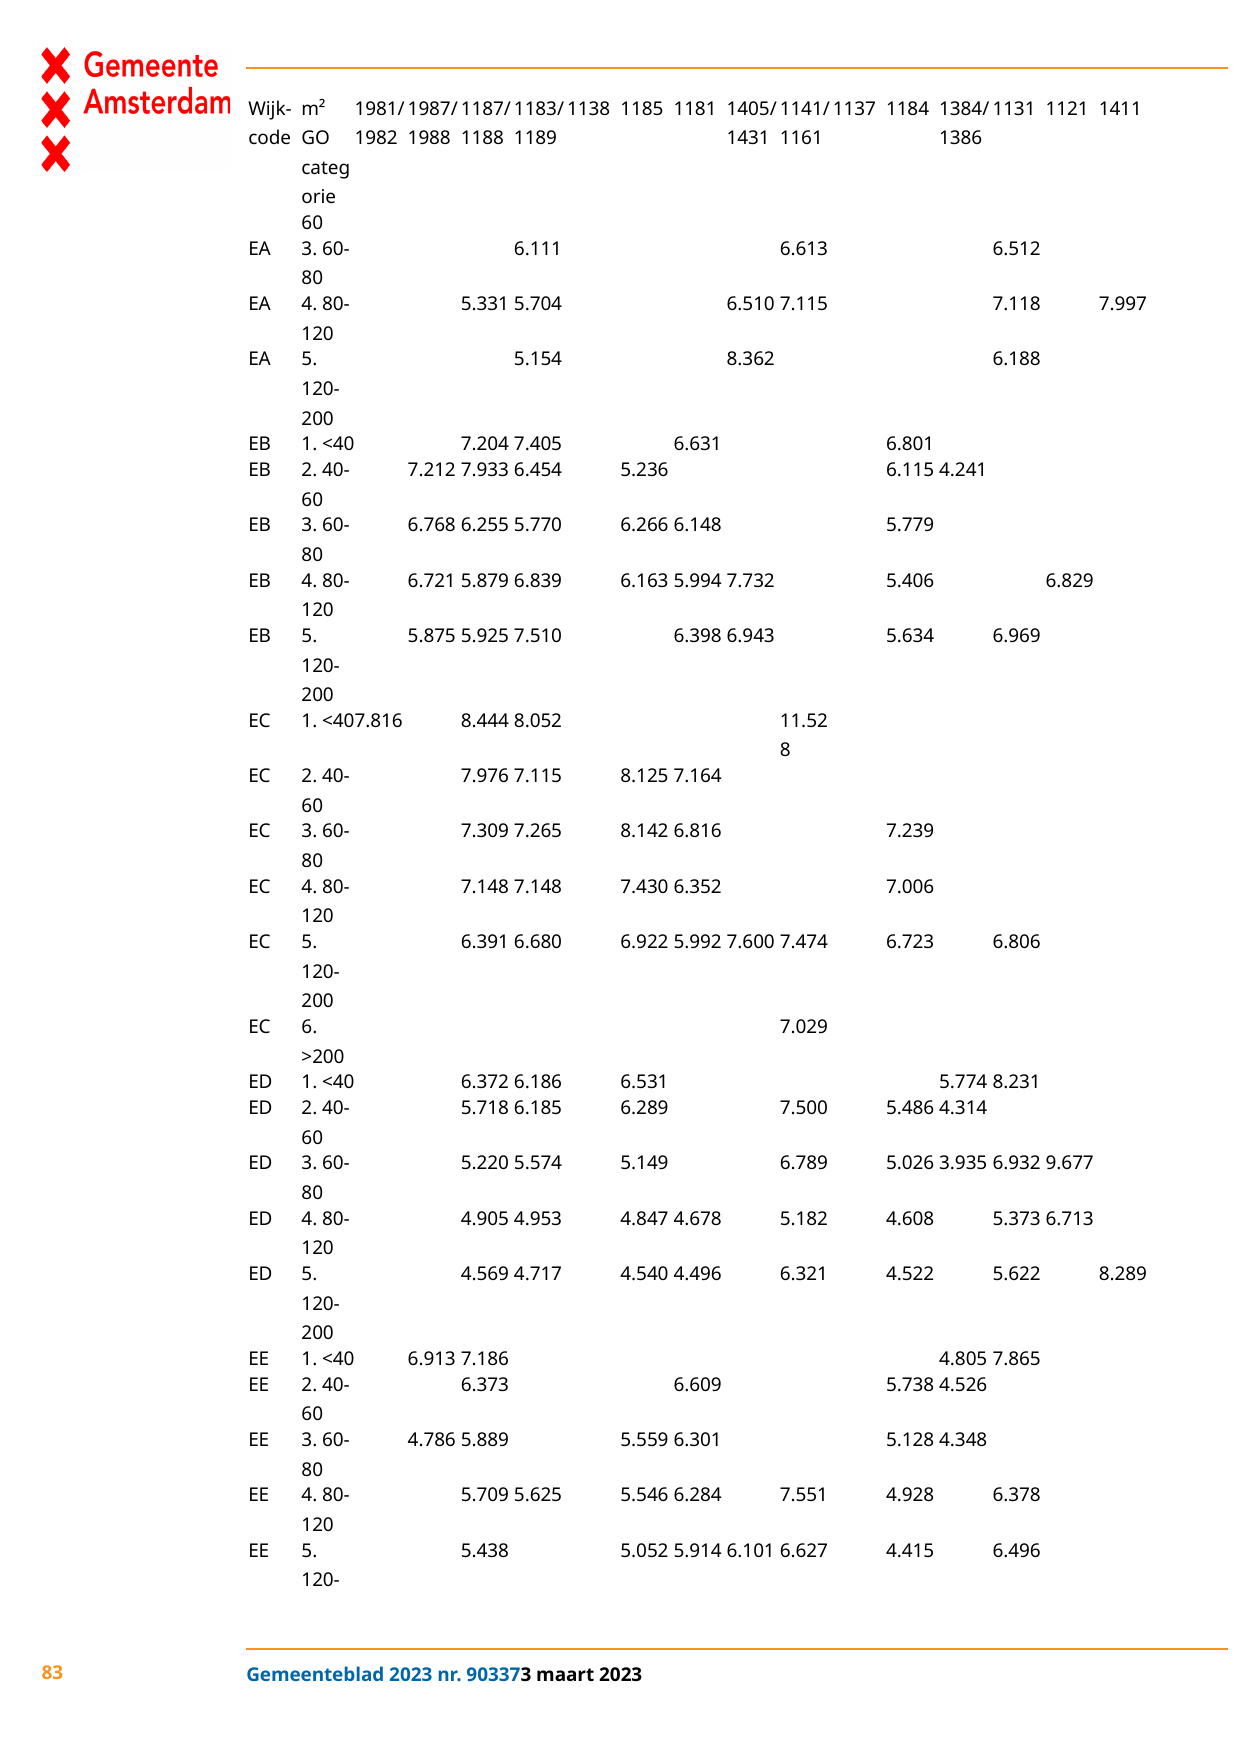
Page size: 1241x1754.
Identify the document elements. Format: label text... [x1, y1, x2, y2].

table_cell 5.052 [620, 1537, 673, 1592]
table_cell 6.266 [620, 512, 673, 567]
table_cell 60 [301, 209, 354, 235]
table_cell [354, 1371, 407, 1426]
table_cell 7.115 [780, 290, 833, 346]
table_cell 4.953 [514, 1205, 567, 1260]
table_cell 6.284 [673, 1481, 726, 1537]
table_cell 8.142 [620, 818, 673, 873]
table_cell 8.052 [514, 707, 567, 762]
table_cell [620, 431, 673, 456]
table_cell [620, 346, 673, 431]
table_cell [939, 707, 992, 762]
table_cell EC [248, 1013, 301, 1068]
table_cell 5.879 [461, 567, 514, 622]
table_cell [514, 1013, 567, 1068]
table_cell [1099, 1537, 1152, 1592]
table_cell 5.704 [514, 290, 567, 346]
table_cell [939, 928, 992, 1013]
table_cell [939, 567, 992, 622]
table_cell 6.932 [992, 1150, 1045, 1205]
table_cell 6.801 [886, 431, 939, 456]
table_cell 7.148 [514, 873, 567, 928]
table_cell 6.289 [620, 1094, 673, 1149]
table_cell [514, 1345, 567, 1371]
table_header 1411 [1099, 95, 1152, 209]
table_cell 6.321 [780, 1260, 833, 1345]
table_cell [673, 456, 726, 512]
table_cell [354, 1069, 407, 1094]
table_cell [408, 873, 461, 928]
table_cell [567, 209, 620, 235]
table_cell [567, 1205, 620, 1260]
table_cell [1045, 235, 1098, 290]
table_cell [1099, 1481, 1152, 1537]
table_cell 7.997 [1099, 290, 1152, 346]
table_cell 6.163 [620, 567, 673, 622]
table_cell [1045, 1426, 1098, 1481]
table_cell 4.786 [408, 1426, 461, 1481]
table_cell [939, 1537, 992, 1592]
table_cell [514, 209, 567, 235]
table_cell 3. 60-80 [301, 235, 354, 290]
table_cell 7.430 [620, 873, 673, 928]
table_cell 5.738 [886, 1371, 939, 1426]
table_cell [1099, 1013, 1152, 1068]
table_cell 4.569 [461, 1260, 514, 1345]
table_cell [567, 567, 620, 622]
table_cell [726, 1069, 779, 1094]
table_cell 5.875 [408, 622, 461, 707]
table_cell [886, 707, 939, 762]
table_cell [1099, 928, 1152, 1013]
table_cell [780, 567, 833, 622]
table_cell [1045, 290, 1098, 346]
table_cell [726, 512, 779, 567]
table_cell [673, 235, 726, 290]
table_cell 6.723 [886, 928, 939, 1013]
table_cell [833, 1150, 886, 1205]
table_cell [1099, 567, 1152, 622]
table_cell 7.212 [408, 456, 461, 512]
table_cell [408, 928, 461, 1013]
table_cell [248, 209, 301, 235]
table_cell [567, 1069, 620, 1094]
table_cell [992, 1371, 1045, 1426]
table_cell [1045, 1013, 1098, 1068]
table_cell [939, 346, 992, 431]
table_cell ED [248, 1150, 301, 1205]
table_header 1187/ 1188 [461, 95, 514, 209]
table_cell 6.148 [673, 512, 726, 567]
table_cell [408, 1260, 461, 1345]
table_cell [833, 1094, 886, 1149]
table_cell 2. 40-60 [301, 456, 354, 512]
table_cell [833, 1537, 886, 1592]
table_cell 7.510 [514, 622, 567, 707]
table_cell 7.816 [354, 707, 407, 762]
table_cell 7.309 [461, 818, 514, 873]
table_cell 6.510 [726, 290, 779, 346]
table_cell 6.613 [780, 235, 833, 290]
table_cell [354, 1345, 407, 1371]
table_cell EC [248, 818, 301, 873]
table_cell 5.559 [620, 1426, 673, 1481]
table_cell [833, 818, 886, 873]
table_cell 5.574 [514, 1150, 567, 1205]
table_cell EE [248, 1426, 301, 1481]
table_cell 4.678 [673, 1205, 726, 1260]
table_cell [780, 873, 833, 928]
table_cell 5.634 [886, 622, 939, 707]
table_cell 4.314 [939, 1094, 992, 1149]
table_cell 6.631 [673, 431, 726, 456]
table_cell 3. 60-80 [301, 818, 354, 873]
table_cell [726, 1094, 779, 1149]
table_cell [408, 1205, 461, 1260]
table_cell [408, 1069, 461, 1094]
table_cell 6.806 [992, 928, 1045, 1013]
table_cell [354, 1481, 407, 1537]
table_cell [673, 1013, 726, 1068]
table_cell [833, 512, 886, 567]
table_cell [1099, 818, 1152, 873]
table_cell [886, 1013, 939, 1068]
table_cell 7.118 [992, 290, 1045, 346]
table_cell [1045, 1371, 1098, 1426]
table_cell 4. 80-120 [301, 1205, 354, 1260]
table_cell [461, 1013, 514, 1068]
table_cell 6.398 [673, 622, 726, 707]
table_cell [939, 209, 992, 235]
table_cell [992, 873, 1045, 928]
table_cell 4.415 [886, 1537, 939, 1592]
table_cell [567, 707, 620, 762]
table_cell 6.301 [673, 1426, 726, 1481]
table_cell 7.405 [514, 431, 567, 456]
table_cell 11.528 [780, 707, 833, 762]
table_cell [1099, 1205, 1152, 1260]
table_cell 7.029 [780, 1013, 833, 1068]
table_cell [567, 622, 620, 707]
table_cell 1. <40 [301, 707, 354, 762]
table_cell [833, 1371, 886, 1426]
table_cell 7.164 [673, 763, 726, 818]
table_cell 5.779 [886, 512, 939, 567]
table_cell [939, 1481, 992, 1537]
table_cell EA [248, 290, 301, 346]
table_cell [673, 707, 726, 762]
table_cell [1045, 431, 1098, 456]
table_cell [673, 1094, 726, 1149]
table_cell 6.721 [408, 567, 461, 622]
table_cell 5.709 [461, 1481, 514, 1537]
table_cell [939, 290, 992, 346]
table_cell 4.717 [514, 1260, 567, 1345]
table_cell [833, 707, 886, 762]
table_cell [939, 873, 992, 928]
table_cell [992, 707, 1045, 762]
table_cell 6.378 [992, 1481, 1045, 1537]
table_cell [567, 1345, 620, 1371]
table_cell 6.373 [461, 1371, 514, 1426]
table_cell [1045, 1260, 1098, 1345]
table_cell [1099, 209, 1152, 235]
table_cell 7.265 [514, 818, 567, 873]
table_cell [992, 1094, 1045, 1149]
table_cell EC [248, 928, 301, 1013]
table_cell 5.546 [620, 1481, 673, 1537]
table_header 1183/ 1189 [514, 95, 567, 209]
table_cell [567, 1426, 620, 1481]
table_cell 5.331 [461, 290, 514, 346]
table_cell [354, 873, 407, 928]
table_cell [992, 512, 1045, 567]
table_cell [780, 512, 833, 567]
table_cell 5. 120-200 [301, 928, 354, 1013]
table_cell 2. 40-60 [301, 1094, 354, 1149]
table_cell [833, 431, 886, 456]
table_header 1181 [673, 95, 726, 209]
table_cell [833, 763, 886, 818]
table_cell [780, 1069, 833, 1094]
table_cell 4.522 [886, 1260, 939, 1345]
table_cell 9.677 [1045, 1150, 1098, 1205]
table_cell 7.186 [461, 1345, 514, 1371]
table_cell [620, 1013, 673, 1068]
table_cell 5.925 [461, 622, 514, 707]
table_cell [408, 235, 461, 290]
table_header 1137 [833, 95, 886, 209]
table_cell EB [248, 456, 301, 512]
table_cell EE [248, 1371, 301, 1426]
table_cell 1. <40 [301, 1345, 354, 1371]
table_cell [408, 818, 461, 873]
table_cell EE [248, 1345, 301, 1371]
table_cell [408, 431, 461, 456]
table_cell [567, 1371, 620, 1426]
table_cell [833, 209, 886, 235]
table_cell [567, 1260, 620, 1345]
table_cell [514, 1371, 567, 1426]
table_cell [886, 290, 939, 346]
table_cell [1099, 512, 1152, 567]
table_header 1141/ 1161 [780, 95, 833, 209]
table_cell [1099, 1426, 1152, 1481]
table_cell [620, 1345, 673, 1371]
table_header 1131 [992, 95, 1045, 209]
table_cell 5.406 [886, 567, 939, 622]
table_cell 5. 120-200 [301, 622, 354, 707]
table_cell EE [248, 1537, 301, 1592]
table_cell [1099, 431, 1152, 456]
table_cell 6.768 [408, 512, 461, 567]
table_cell 7.115 [514, 763, 567, 818]
table_cell [726, 431, 779, 456]
table_cell 5.128 [886, 1426, 939, 1481]
table_cell [886, 209, 939, 235]
table_cell [726, 1481, 779, 1537]
table_header 1185 [620, 95, 673, 209]
table_cell [833, 1345, 886, 1371]
table_cell 8.125 [620, 763, 673, 818]
table_cell 6.627 [780, 1537, 833, 1592]
table_cell 6.531 [620, 1069, 673, 1094]
table_cell [886, 1345, 939, 1371]
table_cell [354, 346, 407, 431]
table_cell [1045, 873, 1098, 928]
table_cell [833, 1260, 886, 1345]
table_cell [939, 818, 992, 873]
table_cell 6.789 [780, 1150, 833, 1205]
table_cell [1099, 456, 1152, 512]
table_cell 6.454 [514, 456, 567, 512]
table_cell [354, 431, 407, 456]
table_cell 6.115 [886, 456, 939, 512]
table_cell 6.943 [726, 622, 779, 707]
table_cell EC [248, 763, 301, 818]
table_header 1384/ 1386 [939, 95, 992, 209]
table_cell 6.969 [992, 622, 1045, 707]
table_cell [1045, 1069, 1098, 1094]
table_cell [833, 1069, 886, 1094]
table_cell [833, 1426, 886, 1481]
table_cell [567, 456, 620, 512]
table_cell [726, 763, 779, 818]
table_cell 5.774 [939, 1069, 992, 1094]
table_cell [567, 346, 620, 431]
table_cell 4.241 [939, 456, 992, 512]
table_cell 7.732 [726, 567, 779, 622]
table_cell [620, 235, 673, 290]
table_cell 6.101 [726, 1537, 779, 1592]
table_cell [620, 707, 673, 762]
table_cell [673, 1069, 726, 1094]
table_cell 5.914 [673, 1537, 726, 1592]
table_cell [354, 818, 407, 873]
table_cell [673, 290, 726, 346]
table_cell [886, 346, 939, 431]
table_cell 6.816 [673, 818, 726, 873]
table_cell 3. 60-80 [301, 512, 354, 567]
table_cell [726, 209, 779, 235]
table_cell 7.006 [886, 873, 939, 928]
table_cell [354, 290, 407, 346]
table_cell ED [248, 1094, 301, 1149]
table_cell [833, 456, 886, 512]
table_cell ED [248, 1069, 301, 1094]
table_cell [567, 1537, 620, 1592]
table_cell [408, 209, 461, 235]
table_cell [833, 346, 886, 431]
table_cell EA [248, 235, 301, 290]
table_cell [620, 1371, 673, 1426]
table_cell 6.713 [1045, 1205, 1098, 1260]
table_header 1405/ 1431 [726, 95, 779, 209]
table_cell 5.236 [620, 456, 673, 512]
table_cell ED [248, 1260, 301, 1345]
table_cell 6.391 [461, 928, 514, 1013]
table_header m² GO categorie [301, 95, 354, 209]
table_cell [461, 346, 514, 431]
table_cell [567, 512, 620, 567]
table_cell 6.352 [673, 873, 726, 928]
table_cell [673, 209, 726, 235]
table_cell [726, 1205, 779, 1260]
table_cell [567, 290, 620, 346]
table_cell [939, 622, 992, 707]
table_cell [408, 1371, 461, 1426]
table_cell [726, 456, 779, 512]
table_cell [408, 1537, 461, 1592]
table_cell 7.865 [992, 1345, 1045, 1371]
table_cell 6.111 [514, 235, 567, 290]
table_cell [673, 1150, 726, 1205]
table_cell EB [248, 622, 301, 707]
table_cell [1099, 235, 1152, 290]
table_cell [1099, 1371, 1152, 1426]
table_cell 5. 120-200 [301, 346, 354, 431]
table_cell [620, 209, 673, 235]
table_cell [992, 1426, 1045, 1481]
table_cell [726, 235, 779, 290]
table_cell 5.889 [461, 1426, 514, 1481]
table_cell [567, 928, 620, 1013]
table_cell [833, 567, 886, 622]
table_cell 5.026 [886, 1150, 939, 1205]
table_cell 5.438 [461, 1537, 514, 1592]
table_cell [354, 1260, 407, 1345]
table_cell [726, 818, 779, 873]
table_cell [780, 209, 833, 235]
table_cell [726, 1345, 779, 1371]
table_cell [1099, 1150, 1152, 1205]
table_cell [939, 235, 992, 290]
table_cell [1045, 928, 1098, 1013]
table_cell 6.188 [992, 346, 1045, 431]
table_cell [939, 1205, 992, 1260]
table_cell [939, 763, 992, 818]
table_cell [833, 1013, 886, 1068]
table_cell [1099, 1069, 1152, 1094]
table_cell 6. >200 [301, 1013, 354, 1068]
table_cell [1045, 707, 1098, 762]
table_cell 8.444 [461, 707, 514, 762]
table_cell [992, 431, 1045, 456]
table_cell 5.486 [886, 1094, 939, 1149]
table_cell [726, 1426, 779, 1481]
table_cell [620, 290, 673, 346]
table_cell 4. 80-120 [301, 290, 354, 346]
table_cell 1. <40 [301, 431, 354, 456]
table_cell [780, 818, 833, 873]
table_header 1184 [886, 95, 939, 209]
table_cell [1045, 1481, 1098, 1537]
table_cell 5.992 [673, 928, 726, 1013]
table_cell [1045, 512, 1098, 567]
table_cell EC [248, 707, 301, 762]
table_cell 7.933 [461, 456, 514, 512]
table_cell [354, 928, 407, 1013]
table_cell [408, 1013, 461, 1068]
table_cell [408, 1150, 461, 1205]
table_cell [408, 763, 461, 818]
table_cell 5.220 [461, 1150, 514, 1205]
table_cell 5.149 [620, 1150, 673, 1205]
table_cell 6.496 [992, 1537, 1045, 1592]
table_cell [354, 235, 407, 290]
table_cell [780, 763, 833, 818]
table_cell [408, 1094, 461, 1149]
table_cell [354, 1537, 407, 1592]
table_cell 4.608 [886, 1205, 939, 1260]
table_cell [461, 209, 514, 235]
table_cell 5.373 [992, 1205, 1045, 1260]
table_cell 4.805 [939, 1345, 992, 1371]
table_cell [354, 209, 407, 235]
table_cell [726, 707, 779, 762]
table_cell [939, 1260, 992, 1345]
table_cell 7.976 [461, 763, 514, 818]
table_cell ED [248, 1205, 301, 1260]
table_cell 6.839 [514, 567, 567, 622]
table_cell [1099, 1094, 1152, 1149]
table_cell 4.847 [620, 1205, 673, 1260]
table_cell [567, 1013, 620, 1068]
table_cell [1045, 818, 1098, 873]
table_cell 4.526 [939, 1371, 992, 1426]
table_header Wijk-code [248, 95, 301, 209]
table_cell [1099, 346, 1152, 431]
table_cell 4.540 [620, 1260, 673, 1345]
table_cell [354, 763, 407, 818]
table_cell 5.182 [780, 1205, 833, 1260]
table_cell [354, 1013, 407, 1068]
table_cell [354, 1150, 407, 1205]
table_cell 4.905 [461, 1205, 514, 1260]
table_cell [726, 1260, 779, 1345]
table_cell [354, 512, 407, 567]
table_cell 2. 40-60 [301, 1371, 354, 1426]
table_cell 6.680 [514, 928, 567, 1013]
table_cell [673, 1345, 726, 1371]
table_cell [461, 235, 514, 290]
table_cell [833, 873, 886, 928]
table_cell [1045, 346, 1098, 431]
table_cell 4.496 [673, 1260, 726, 1345]
table_cell [567, 431, 620, 456]
table_cell [939, 1013, 992, 1068]
table_header 1121 [1045, 95, 1098, 209]
table_cell [408, 346, 461, 431]
table_cell 3. 60-80 [301, 1426, 354, 1481]
table_cell [1045, 622, 1098, 707]
table_header 1138 [567, 95, 620, 209]
table_cell [833, 928, 886, 1013]
table_cell 8.289 [1099, 1260, 1152, 1345]
table_cell 6.186 [514, 1069, 567, 1094]
table_cell [780, 1345, 833, 1371]
table_cell [354, 622, 407, 707]
table_cell 7.551 [780, 1481, 833, 1537]
table_cell 5.625 [514, 1481, 567, 1537]
table_cell 2. 40-60 [301, 763, 354, 818]
table_cell 7.239 [886, 818, 939, 873]
table_cell [833, 1481, 886, 1537]
table_cell 7.204 [461, 431, 514, 456]
table_cell 8.362 [726, 346, 779, 431]
table_cell [408, 290, 461, 346]
table_cell [726, 873, 779, 928]
table_cell [726, 1013, 779, 1068]
table_cell 6.913 [408, 1345, 461, 1371]
table_cell 4.348 [939, 1426, 992, 1481]
table_cell [1045, 1094, 1098, 1149]
table_cell [1045, 1345, 1098, 1371]
table_cell [354, 1205, 407, 1260]
table_cell [780, 1426, 833, 1481]
table_cell [354, 1426, 407, 1481]
table_cell [992, 456, 1045, 512]
table_cell [939, 512, 992, 567]
picture [41, 47, 231, 172]
table_cell [1045, 1537, 1098, 1592]
table_cell 5.154 [514, 346, 567, 431]
table_cell 1. <40 [301, 1069, 354, 1094]
table_cell [726, 1150, 779, 1205]
table_cell [620, 622, 673, 707]
table_cell [1099, 707, 1152, 762]
table_cell 6.512 [992, 235, 1045, 290]
table_cell [726, 1371, 779, 1426]
table_cell 7.500 [780, 1094, 833, 1149]
table_cell [833, 235, 886, 290]
table_cell [939, 431, 992, 456]
table_cell [567, 1150, 620, 1205]
table_cell [567, 873, 620, 928]
table_cell [1045, 209, 1098, 235]
table_cell [780, 346, 833, 431]
table_cell [992, 1013, 1045, 1068]
table_cell [833, 1205, 886, 1260]
table_cell [886, 763, 939, 818]
table_cell [408, 707, 461, 762]
table_cell [1099, 873, 1152, 928]
table_cell [1099, 763, 1152, 818]
table_cell 5.994 [673, 567, 726, 622]
table_cell [992, 763, 1045, 818]
table_cell [567, 763, 620, 818]
table_cell [780, 1371, 833, 1426]
table_cell [567, 235, 620, 290]
table_cell [1045, 456, 1098, 512]
table_cell 5.770 [514, 512, 567, 567]
table_cell EB [248, 512, 301, 567]
table_cell 3. 60-80 [301, 1150, 354, 1205]
table_cell 5. 120- [301, 1537, 354, 1592]
table_cell 7.474 [780, 928, 833, 1013]
table_cell [354, 567, 407, 622]
table_cell [354, 456, 407, 512]
table_cell [408, 1481, 461, 1537]
table_cell 4. 80-120 [301, 1481, 354, 1537]
table_cell [833, 622, 886, 707]
table_cell 6.922 [620, 928, 673, 1013]
table_cell [567, 1481, 620, 1537]
table_cell [354, 1094, 407, 1149]
table_cell [886, 1069, 939, 1094]
table_header 1981/ 1982 [354, 95, 407, 209]
table_cell [780, 456, 833, 512]
table_cell 5.718 [461, 1094, 514, 1149]
table_cell [1099, 622, 1152, 707]
table_cell [992, 567, 1045, 622]
table_cell 4. 80-120 [301, 873, 354, 928]
table_cell 4.928 [886, 1481, 939, 1537]
table_cell [1045, 763, 1098, 818]
table_cell 6.185 [514, 1094, 567, 1149]
table_cell [780, 622, 833, 707]
table_cell EB [248, 431, 301, 456]
table_cell 5.622 [992, 1260, 1045, 1345]
table_cell [567, 818, 620, 873]
table_cell 3.935 [939, 1150, 992, 1205]
table_cell EC [248, 873, 301, 928]
table_cell [514, 1537, 567, 1592]
table_cell 6.372 [461, 1069, 514, 1094]
table_cell EE [248, 1481, 301, 1537]
table_cell [992, 209, 1045, 235]
table_cell 6.255 [461, 512, 514, 567]
table_cell [886, 235, 939, 290]
table_cell 8.231 [992, 1069, 1045, 1094]
table_cell 4. 80-120 [301, 567, 354, 622]
table_cell [992, 818, 1045, 873]
table_cell [833, 290, 886, 346]
table_cell [567, 1094, 620, 1149]
table_cell 5. 120-200 [301, 1260, 354, 1345]
table_cell 6.829 [1045, 567, 1098, 622]
table_cell 7.148 [461, 873, 514, 928]
table_cell 6.609 [673, 1371, 726, 1426]
table_header 1987/ 1988 [408, 95, 461, 209]
table_cell [673, 346, 726, 431]
table_cell EB [248, 567, 301, 622]
table_cell 7.600 [726, 928, 779, 1013]
table_cell EA [248, 346, 301, 431]
table_cell [780, 431, 833, 456]
table_cell [1099, 1345, 1152, 1371]
table_cell [514, 1426, 567, 1481]
